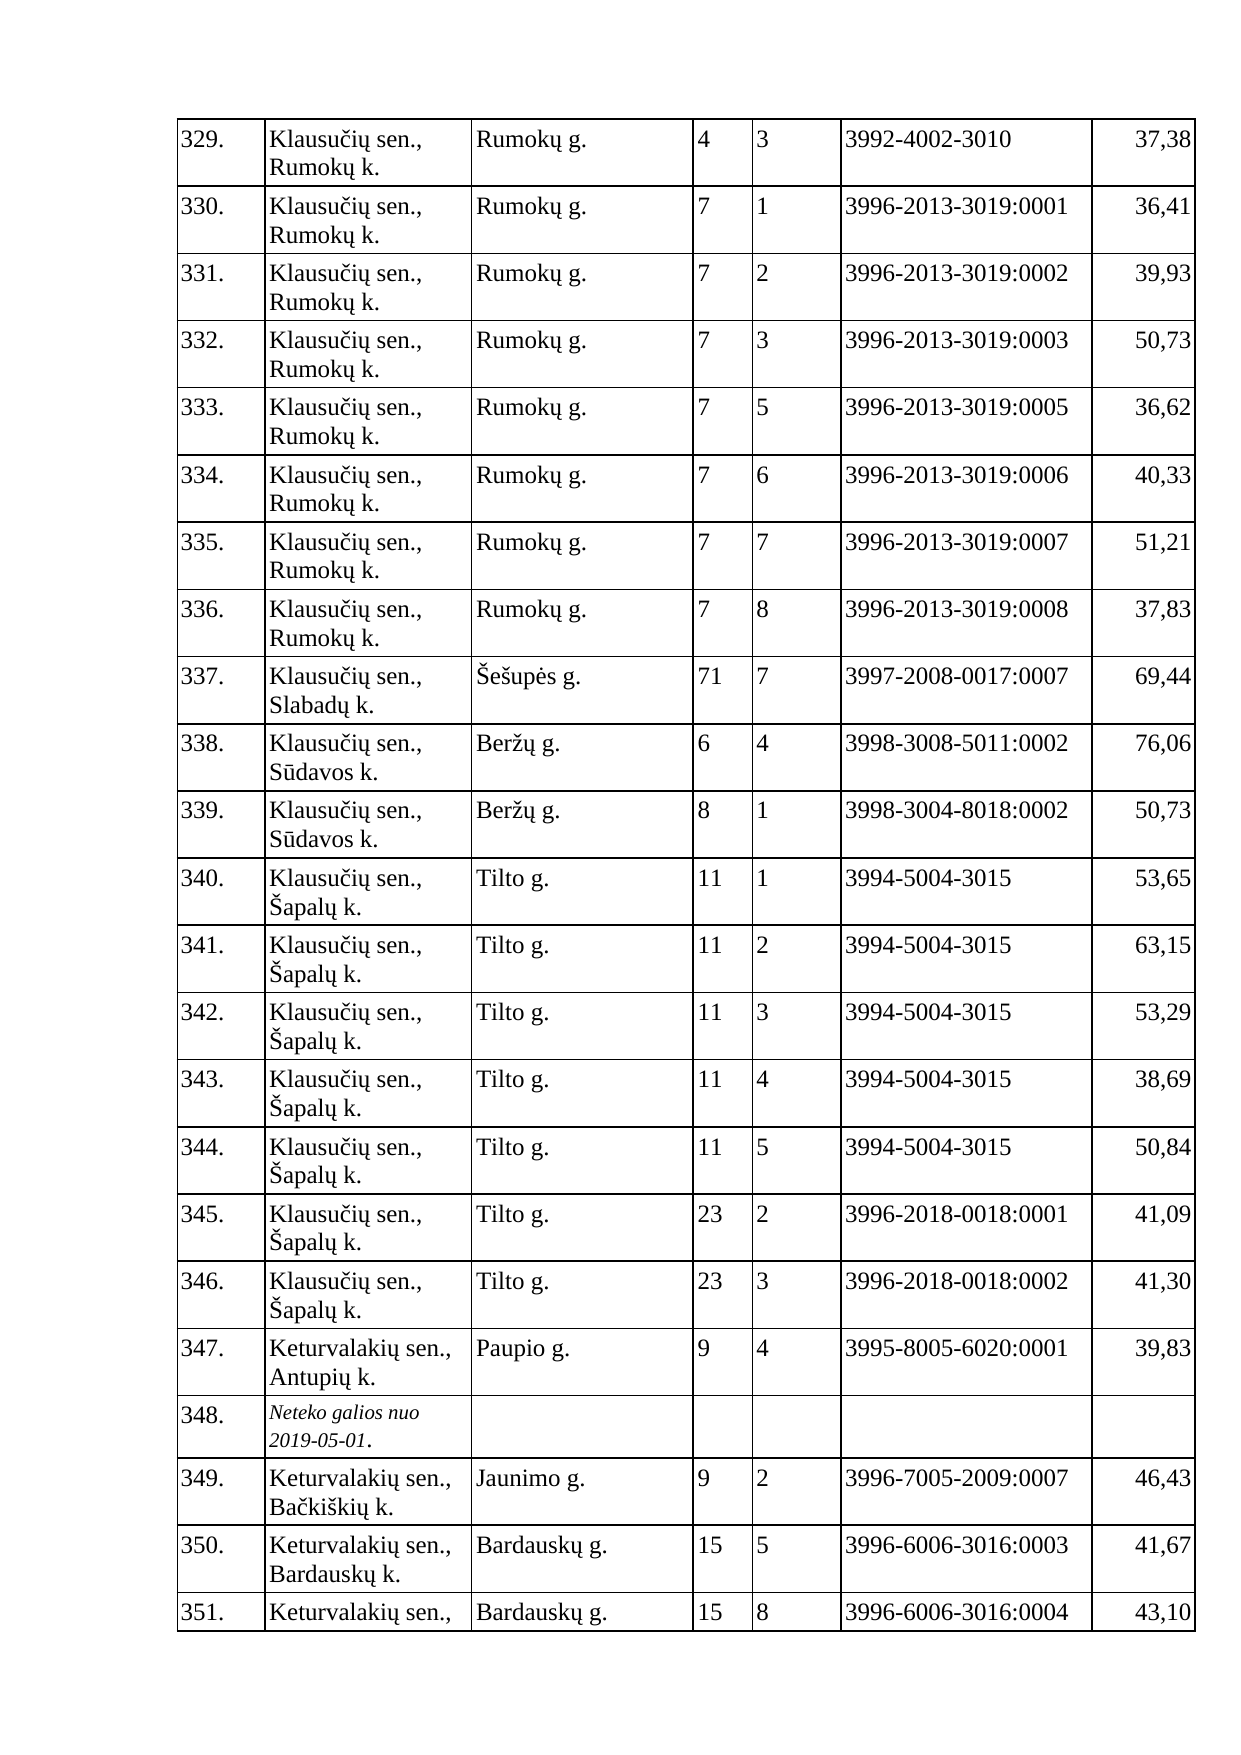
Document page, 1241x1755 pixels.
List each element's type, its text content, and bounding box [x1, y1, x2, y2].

table_cell 7 [753, 523, 840, 588]
table_cell 3997-2008-0017:0007 [842, 657, 1091, 723]
table_cell 2 [753, 1195, 840, 1260]
table_cell 351. [178, 1593, 264, 1630]
table_cell 6 [694, 725, 752, 790]
table_cell Klausučių sen., Šapalų k. [266, 1060, 471, 1126]
table_cell 51,21 [1093, 523, 1194, 588]
table_cell 3996-2013-3019:0007 [842, 523, 1091, 588]
table_cell Klausučių sen., Šapalų k. [266, 1195, 471, 1260]
table_cell Klausučių sen., Rumokų k. [266, 120, 471, 185]
table_cell 344. [178, 1128, 264, 1193]
table_cell 7 [694, 523, 752, 588]
table_cell 3996-2018-0018:0001 [842, 1195, 1091, 1260]
table_cell Klausučių sen., Rumokų k. [266, 523, 471, 588]
table_cell 50,73 [1093, 321, 1194, 387]
table_cell Klausučių sen., Rumokų k. [266, 321, 471, 387]
table_cell Klausučių sen., Rumokų k. [266, 590, 471, 656]
table_cell 15 [694, 1593, 752, 1630]
table_cell Bardauskų g. [472, 1593, 692, 1630]
table_cell 39,83 [1093, 1329, 1194, 1395]
table_cell 36,62 [1093, 388, 1194, 454]
table_cell 5 [753, 388, 840, 454]
table_cell 329. [178, 120, 264, 185]
table_cell Tilto g. [472, 993, 692, 1059]
table_cell 3996-2013-3019:0005 [842, 388, 1091, 454]
table_cell [753, 1396, 840, 1457]
table_cell 4 [694, 120, 752, 185]
table_cell Klausučių sen., Šapalų k. [266, 1262, 471, 1327]
table_cell Klausučių sen., Rumokų k. [266, 254, 471, 320]
table_cell 2 [753, 1459, 840, 1524]
table_cell 349. [178, 1459, 264, 1524]
table_cell Beržų g. [472, 725, 692, 790]
table_cell Rumokų g. [472, 456, 692, 521]
table_cell Klausučių sen., Šapalų k. [266, 926, 471, 992]
table_cell Keturvalakių sen., Bačkiškių k. [266, 1459, 471, 1524]
table_cell 41,30 [1093, 1262, 1194, 1327]
table_cell 53,29 [1093, 993, 1194, 1059]
table_cell 7 [694, 187, 752, 252]
table_cell Neteko galios nuo 2019-05-01. [266, 1396, 471, 1457]
table_cell 3994-5004-3015 [842, 1128, 1091, 1193]
table_cell Keturvalakių sen., Bardauskų k. [266, 1526, 471, 1592]
table_cell Klausučių sen., Šapalų k. [266, 859, 471, 924]
table_cell 23 [694, 1195, 752, 1260]
table_cell 41,09 [1093, 1195, 1194, 1260]
table_cell 347. [178, 1329, 264, 1395]
table_cell 337. [178, 657, 264, 723]
table_cell 50,84 [1093, 1128, 1194, 1193]
table_cell 3 [753, 993, 840, 1059]
table_cell 3996-2013-3019:0003 [842, 321, 1091, 387]
table_cell 3 [753, 321, 840, 387]
table_cell 341. [178, 926, 264, 992]
table_cell 53,65 [1093, 859, 1194, 924]
table_cell 3996-2013-3019:0008 [842, 590, 1091, 656]
table_cell 9 [694, 1459, 752, 1524]
table_cell 3994-5004-3015 [842, 1060, 1091, 1126]
table_cell 348. [178, 1396, 264, 1457]
table_cell 7 [694, 456, 752, 521]
table_cell 11 [694, 993, 752, 1059]
table_cell 15 [694, 1526, 752, 1592]
table_cell 3996-2013-3019:0002 [842, 254, 1091, 320]
table_cell 345. [178, 1195, 264, 1260]
table_cell 350. [178, 1526, 264, 1592]
table_cell Beržų g. [472, 792, 692, 857]
table_cell 2 [753, 926, 840, 992]
table_cell [694, 1396, 752, 1457]
table_cell 7 [694, 590, 752, 656]
table_cell 4 [753, 1329, 840, 1395]
table_cell 11 [694, 1128, 752, 1193]
table_cell 334. [178, 456, 264, 521]
table_cell 1 [753, 859, 840, 924]
table_cell 23 [694, 1262, 752, 1327]
table_cell Rumokų g. [472, 590, 692, 656]
table_cell 3996-2013-3019:0001 [842, 187, 1091, 252]
table_cell 8 [694, 792, 752, 857]
table_cell Rumokų g. [472, 388, 692, 454]
table_cell 3992-4002-3010 [842, 120, 1091, 185]
table_cell 338. [178, 725, 264, 790]
table_cell Rumokų g. [472, 120, 692, 185]
table_cell Klausučių sen., Šapalų k. [266, 1128, 471, 1193]
table_cell 36,41 [1093, 187, 1194, 252]
table_cell 346. [178, 1262, 264, 1327]
table_cell 46,43 [1093, 1459, 1194, 1524]
table_cell 3996-7005-2009:0007 [842, 1459, 1091, 1524]
table_cell 41,67 [1093, 1526, 1194, 1592]
table_cell Šešupės g. [472, 657, 692, 723]
table_cell 5 [753, 1526, 840, 1592]
table_cell 7 [694, 388, 752, 454]
table_cell 43,10 [1093, 1593, 1194, 1630]
table_cell 3998-3008-5011:0002 [842, 725, 1091, 790]
table_cell 3 [753, 1262, 840, 1327]
table_cell 7 [753, 657, 840, 723]
table_cell Klausučių sen., Slabadų k. [266, 657, 471, 723]
table_cell 343. [178, 1060, 264, 1126]
table_cell 11 [694, 926, 752, 992]
table_cell 11 [694, 1060, 752, 1126]
table_cell Paupio g. [472, 1329, 692, 1395]
table_cell 4 [753, 725, 840, 790]
table_cell 333. [178, 388, 264, 454]
table_cell 3 [753, 120, 840, 185]
table_cell [842, 1396, 1091, 1457]
table_cell Klausučių sen., Sūdavos k. [266, 792, 471, 857]
table_cell Tilto g. [472, 1262, 692, 1327]
table_cell Rumokų g. [472, 254, 692, 320]
table_cell Rumokų g. [472, 523, 692, 588]
table_cell 8 [753, 1593, 840, 1630]
table_cell Klausučių sen., Rumokų k. [266, 388, 471, 454]
table_cell 6 [753, 456, 840, 521]
table_cell 332. [178, 321, 264, 387]
table_cell 37,38 [1093, 120, 1194, 185]
table_cell 63,15 [1093, 926, 1194, 992]
table_cell 342. [178, 993, 264, 1059]
table_cell 37,83 [1093, 590, 1194, 656]
table_cell 3994-5004-3015 [842, 926, 1091, 992]
table_cell 340. [178, 859, 264, 924]
table_cell 9 [694, 1329, 752, 1395]
table_cell Rumokų g. [472, 321, 692, 387]
table_cell Klausučių sen., Sūdavos k. [266, 725, 471, 790]
table_cell Tilto g. [472, 1060, 692, 1126]
table_cell Klausučių sen., Rumokų k. [266, 187, 471, 252]
table_cell 1 [753, 187, 840, 252]
table_cell 3996-6006-3016:0004 [842, 1593, 1091, 1630]
table_cell Tilto g. [472, 1195, 692, 1260]
table_cell 3996-6006-3016:0003 [842, 1526, 1091, 1592]
table_cell 7 [694, 321, 752, 387]
table_cell 40,33 [1093, 456, 1194, 521]
table_cell Klausučių sen., Šapalų k. [266, 993, 471, 1059]
table_cell 8 [753, 590, 840, 656]
table_cell 331. [178, 254, 264, 320]
table_cell 5 [753, 1128, 840, 1193]
table_cell 335. [178, 523, 264, 588]
table_cell [1093, 1396, 1194, 1457]
table_cell 50,73 [1093, 792, 1194, 857]
table_cell 11 [694, 859, 752, 924]
table_cell 39,93 [1093, 254, 1194, 320]
table_cell 3996-2018-0018:0002 [842, 1262, 1091, 1327]
table_cell 38,69 [1093, 1060, 1194, 1126]
table_cell 3994-5004-3015 [842, 859, 1091, 924]
table_cell [472, 1396, 692, 1457]
table_cell 2 [753, 254, 840, 320]
table_cell 76,06 [1093, 725, 1194, 790]
table_cell 330. [178, 187, 264, 252]
table_cell Bardauskų g. [472, 1526, 692, 1592]
table_cell Klausučių sen., Rumokų k. [266, 456, 471, 521]
table_cell 69,44 [1093, 657, 1194, 723]
table_cell 3998-3004-8018:0002 [842, 792, 1091, 857]
table_cell 3994-5004-3015 [842, 993, 1091, 1059]
table_cell Tilto g. [472, 1128, 692, 1193]
table_cell 1 [753, 792, 840, 857]
table_cell 339. [178, 792, 264, 857]
table_cell 7 [694, 254, 752, 320]
table_cell 71 [694, 657, 752, 723]
table_cell 3995-8005-6020:0001 [842, 1329, 1091, 1395]
table_cell Tilto g. [472, 859, 692, 924]
table_cell Jaunimo g. [472, 1459, 692, 1524]
table_cell 336. [178, 590, 264, 656]
table_cell 4 [753, 1060, 840, 1126]
table_cell 3996-2013-3019:0006 [842, 456, 1091, 521]
table_cell Keturvalakių sen., [266, 1593, 471, 1630]
table_cell Keturvalakių sen., Antupių k. [266, 1329, 471, 1395]
table_cell Rumokų g. [472, 187, 692, 252]
table_cell Tilto g. [472, 926, 692, 992]
